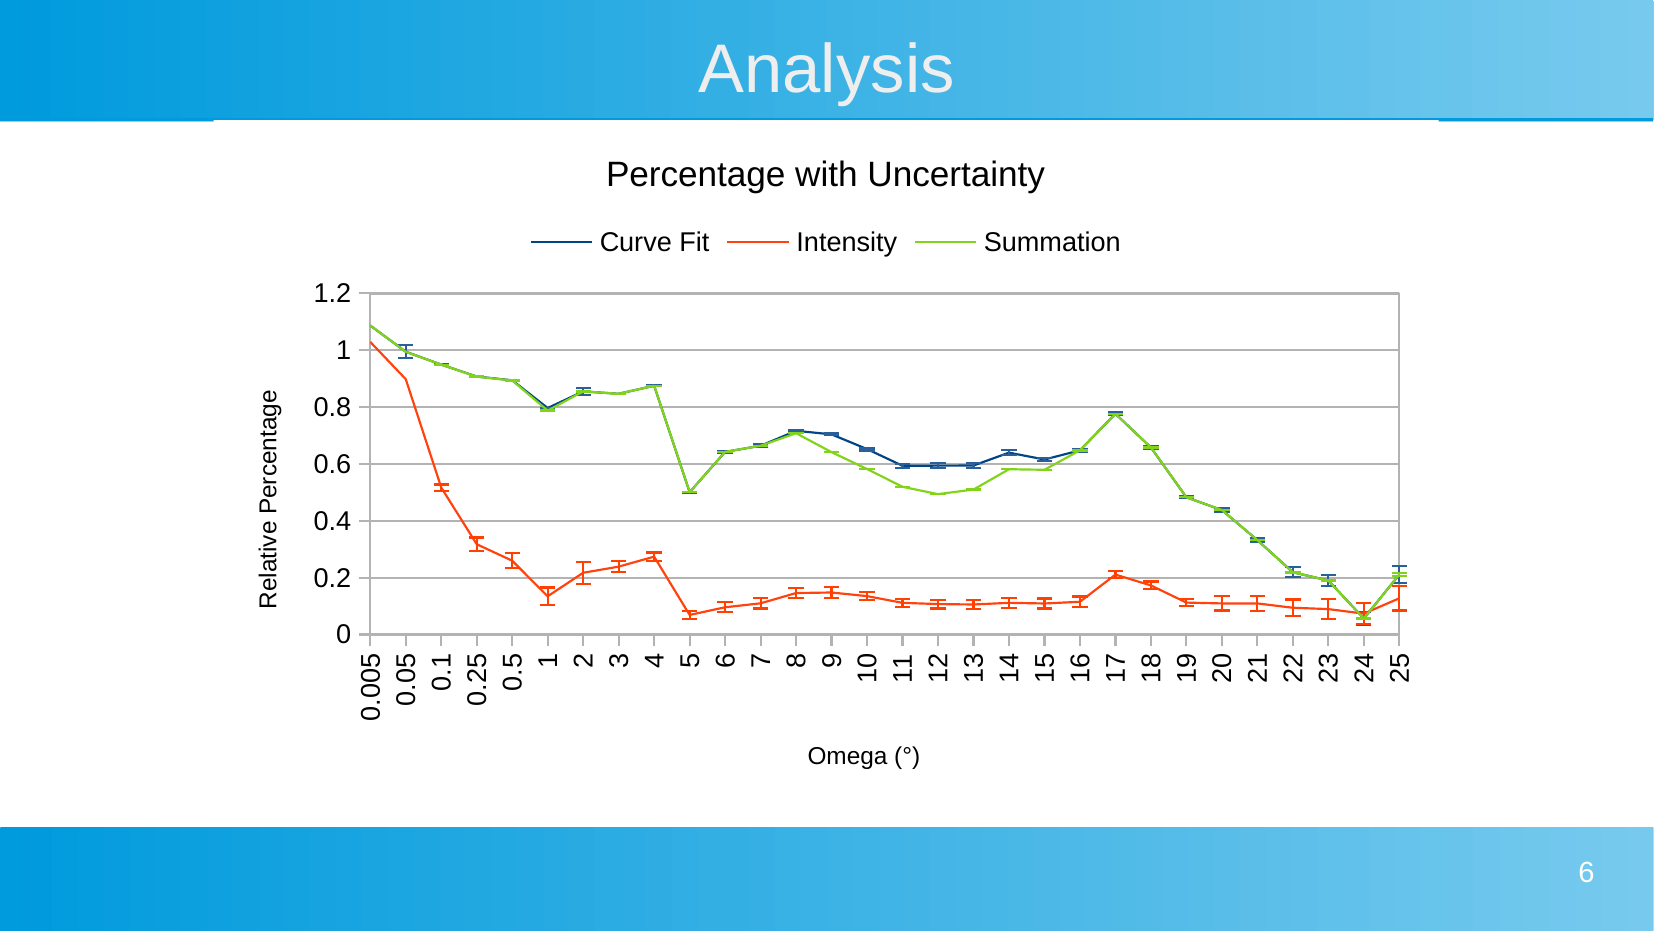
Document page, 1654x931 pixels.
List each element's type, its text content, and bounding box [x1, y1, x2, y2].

title Analysis [59, 29, 1595, 108]
picture [213, 121, 1440, 811]
